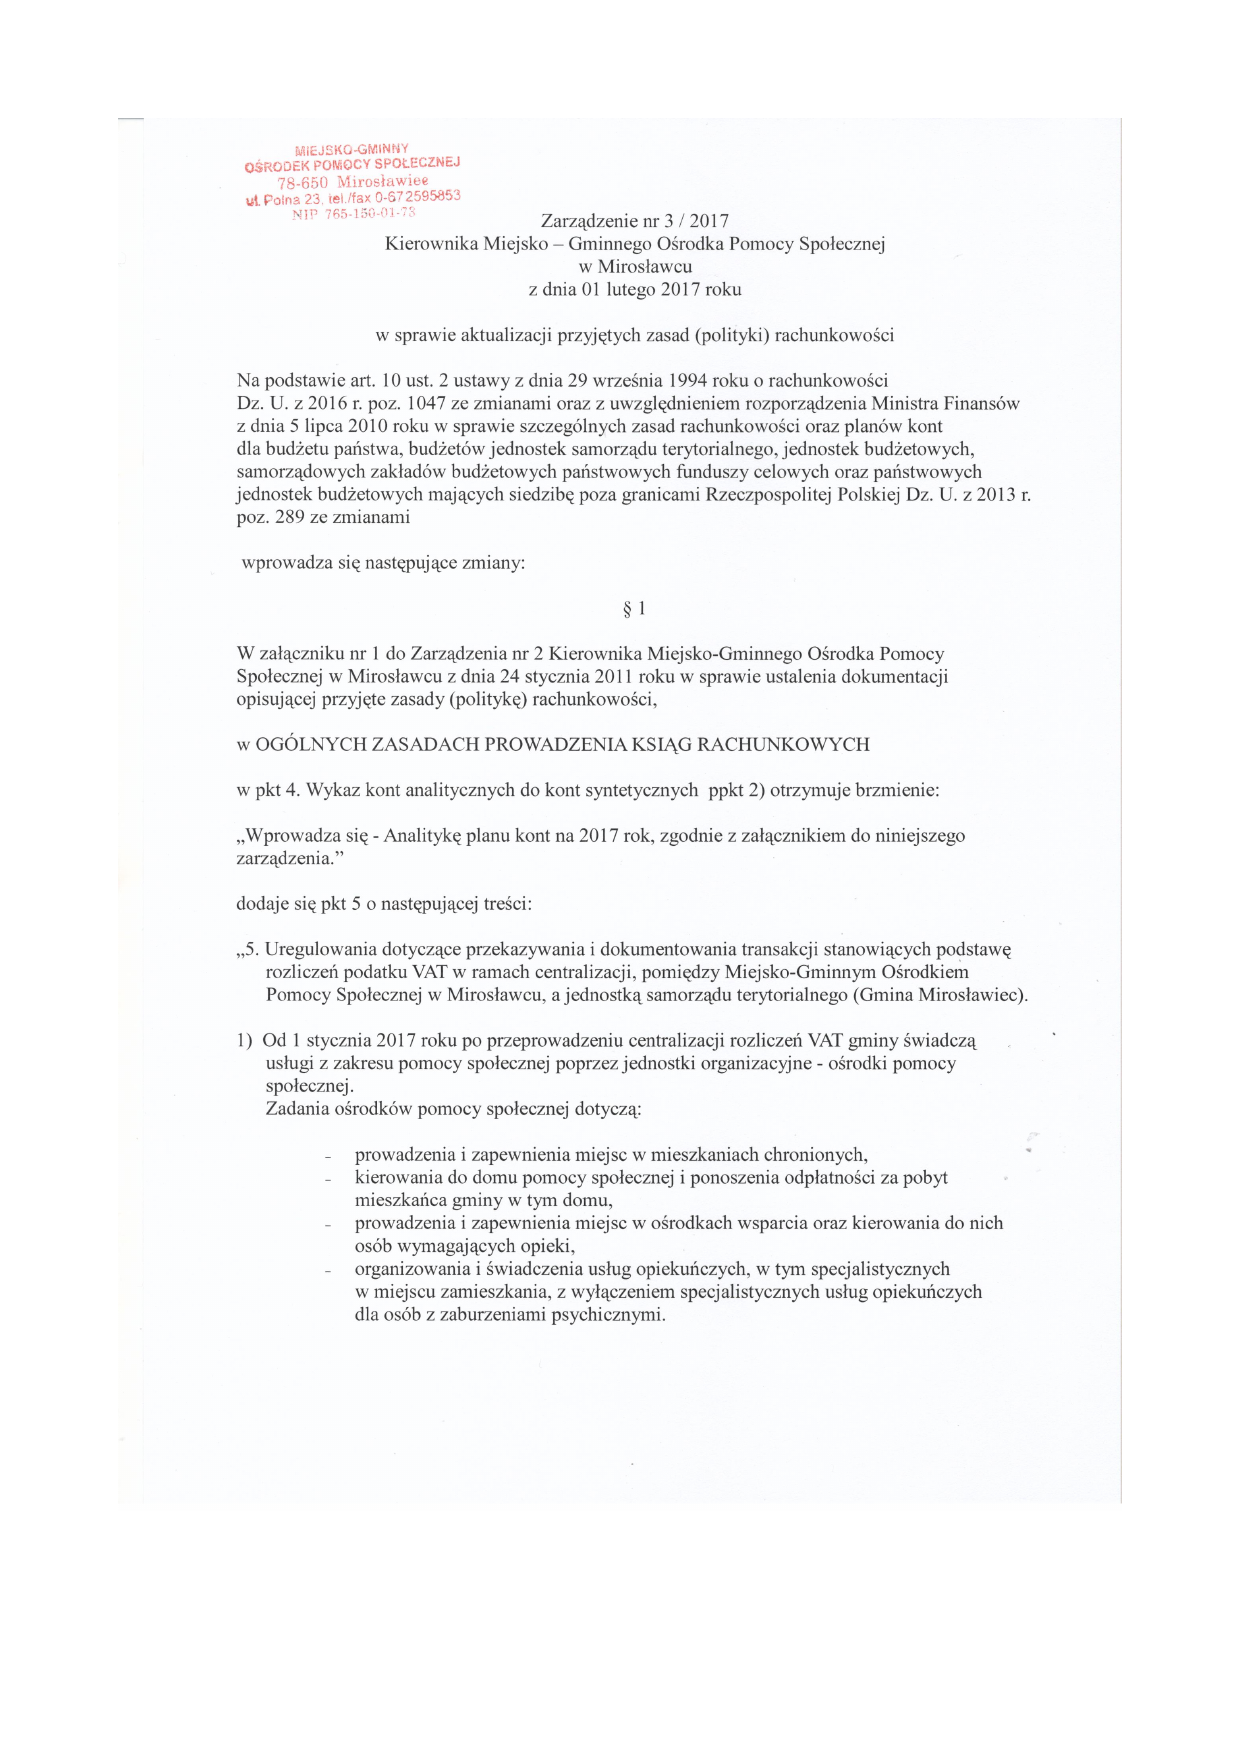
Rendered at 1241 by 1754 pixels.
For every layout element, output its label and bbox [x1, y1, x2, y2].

picture [118, 118, 1122, 1511]
